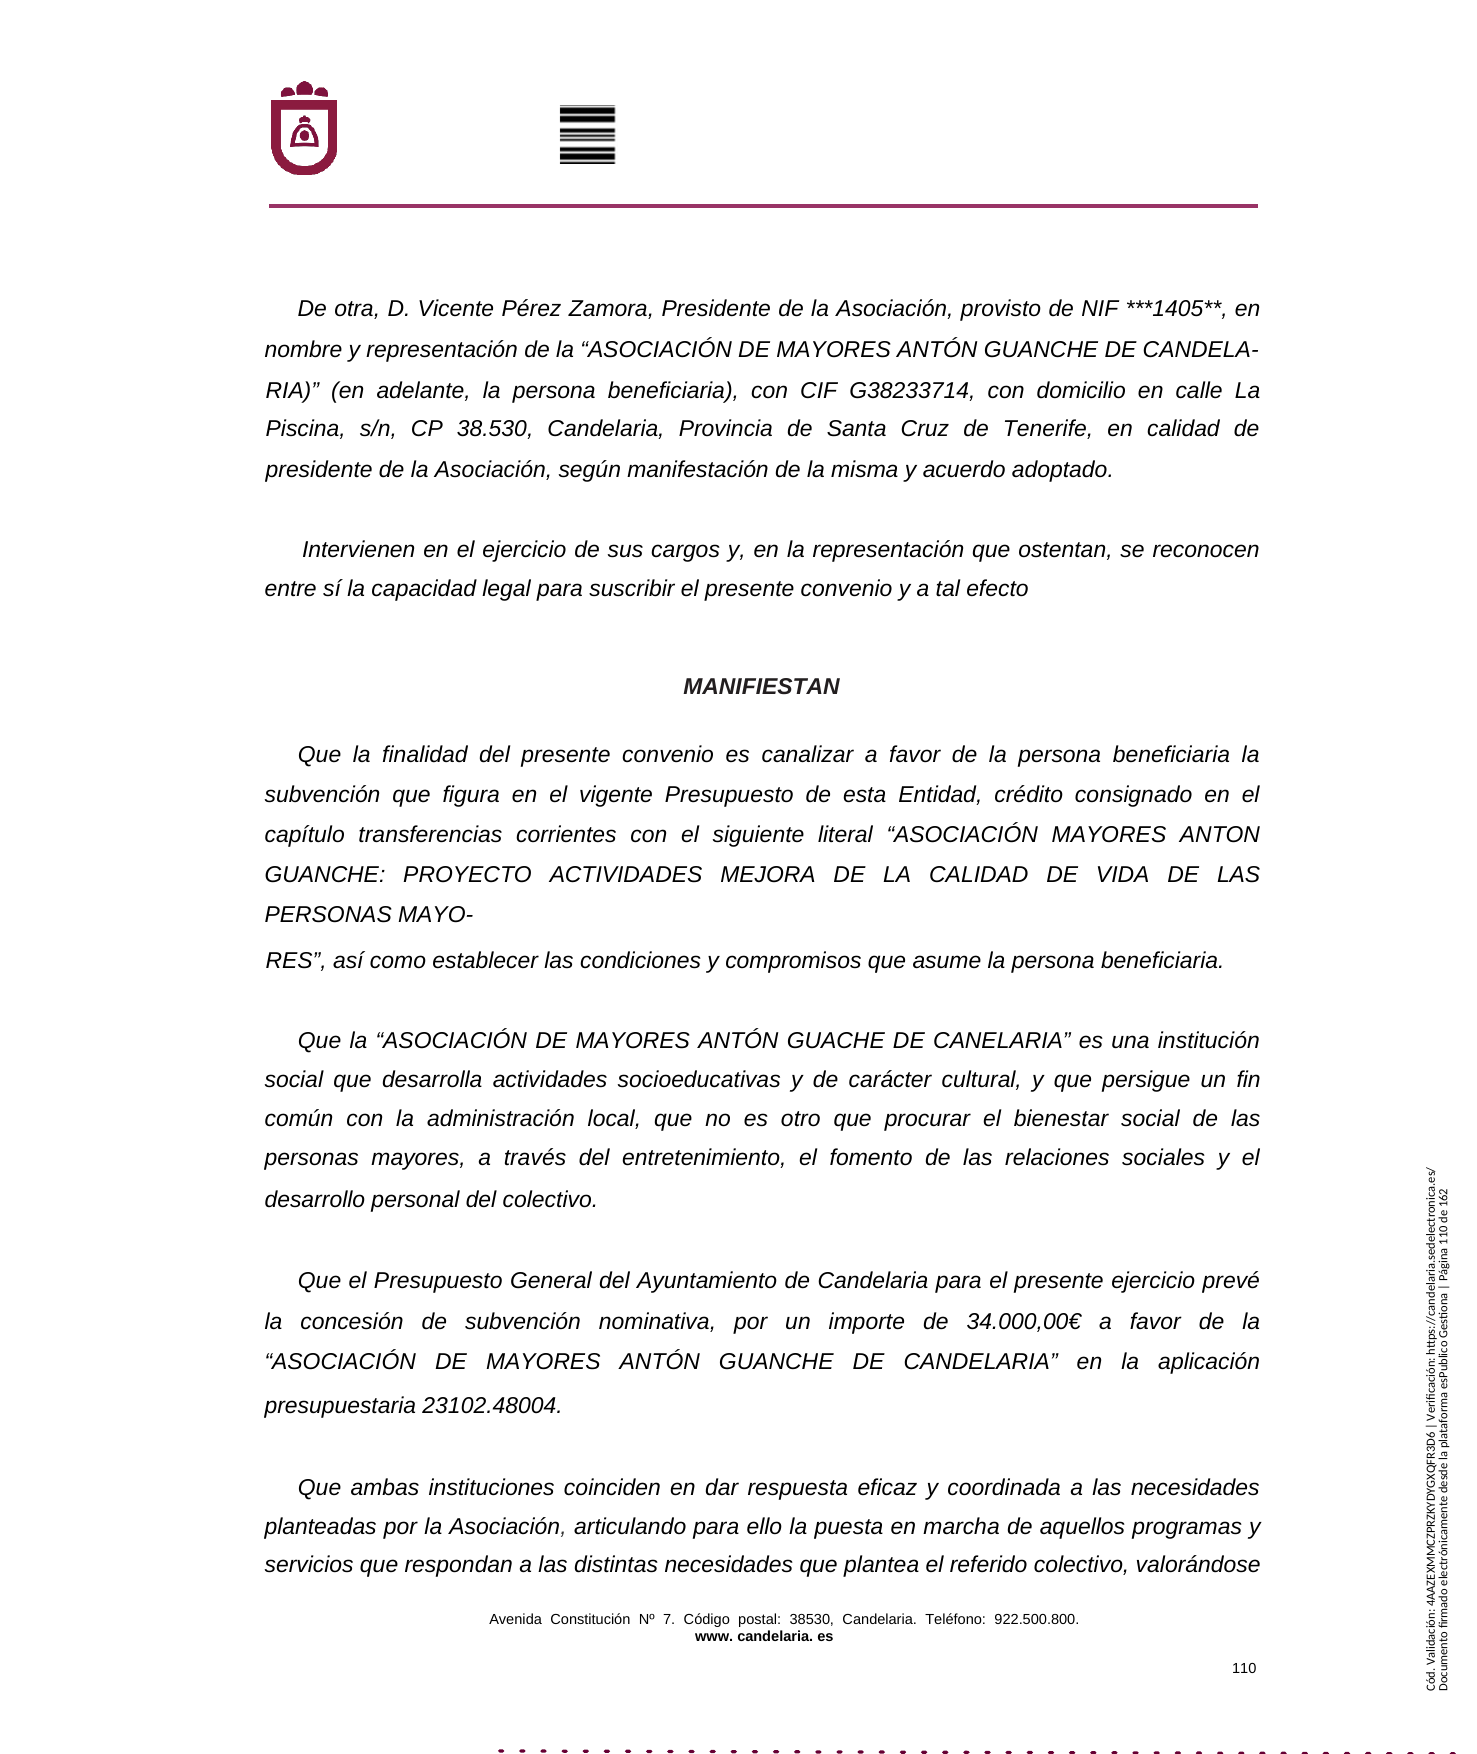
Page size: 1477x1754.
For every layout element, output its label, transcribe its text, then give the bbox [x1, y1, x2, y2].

text Que la “ASOCIACIÓN DE MAYORES ANTÓN GUACHE DE CANELARIA” es una institución social que desarrolla actividades socioeducativas y de carácter cultural, y que persigue un fin común con la administración local, que no es otro que procurar el bienestar social de las personas mayores, a través del entretenimiento, el fomento de las relaciones sociales y el desarrollo personal del colectivo. [264, 1027, 1263, 1213]
text Que la finalidad del presente convenio es canalizar a favor de la persona beneficiaria la subvención que figura en el vigente Presupuesto de esta Entidad, crédito consignado en el capítulo transferencias corrientes con el siguiente literal “ASOCIACIÓN MAYORES ANTON GUANCHE: PROYECTO ACTIVIDADES MEJORA DE LA CALIDAD DE VIDA DE LAS PERSONAS MAYO- [264, 741, 1263, 927]
text RES”, así como establecer las condiciones y compromisos que asume la persona beneficiaria. [265, 945, 1263, 974]
subtitle MANIFIESTAN [255, 671, 1274, 699]
text Que ambas instituciones coinciden en dar respuesta eficaz y coordinada a las necesidades planteadas por la Asociación, articulando para ello la puesta en marcha de aquellos programas y servicios que respondan a las distintas necesidades que plantea el referido colectivo, valorándose [264, 1474, 1263, 1578]
text Que el Presupuesto General del Ayuntamiento de Candelaria para el presente ejercicio prevé la concesión de subvención nominativa, por un importe de 34.000,00€ a favor de la “ASOCIACIÓN DE MAYORES ANTÓN GUANCHE DE CANDELARIA” en la aplicación presupuestaria 23102.48004. [264, 1267, 1263, 1419]
text De otra, D. Vicente Pérez Zamora, Presidente de la Asociación, provisto de NIF ***1405**, en nombre y representación de la “ASOCIACIÓN DE MAYORES ANTÓN GUANCHE DE CANDELA- [264, 295, 1263, 362]
text RIA)” (en adelante, la persona beneficiaria), con CIF G38233714, con domicilio en calle La Piscina, s/n, CP 38.530, Candelaria, Provincia de Santa Cruz de Tenerife, en calidad de presidente de la Asociación, según manifestación de la misma y acuerdo adoptado. [265, 377, 1263, 483]
text Intervienen en el ejercicio de sus cargos y, en la representación que ostentan, se reconocen entre sí la capacidad legal para suscribir el presente convenio y a tal efecto [264, 536, 1263, 601]
